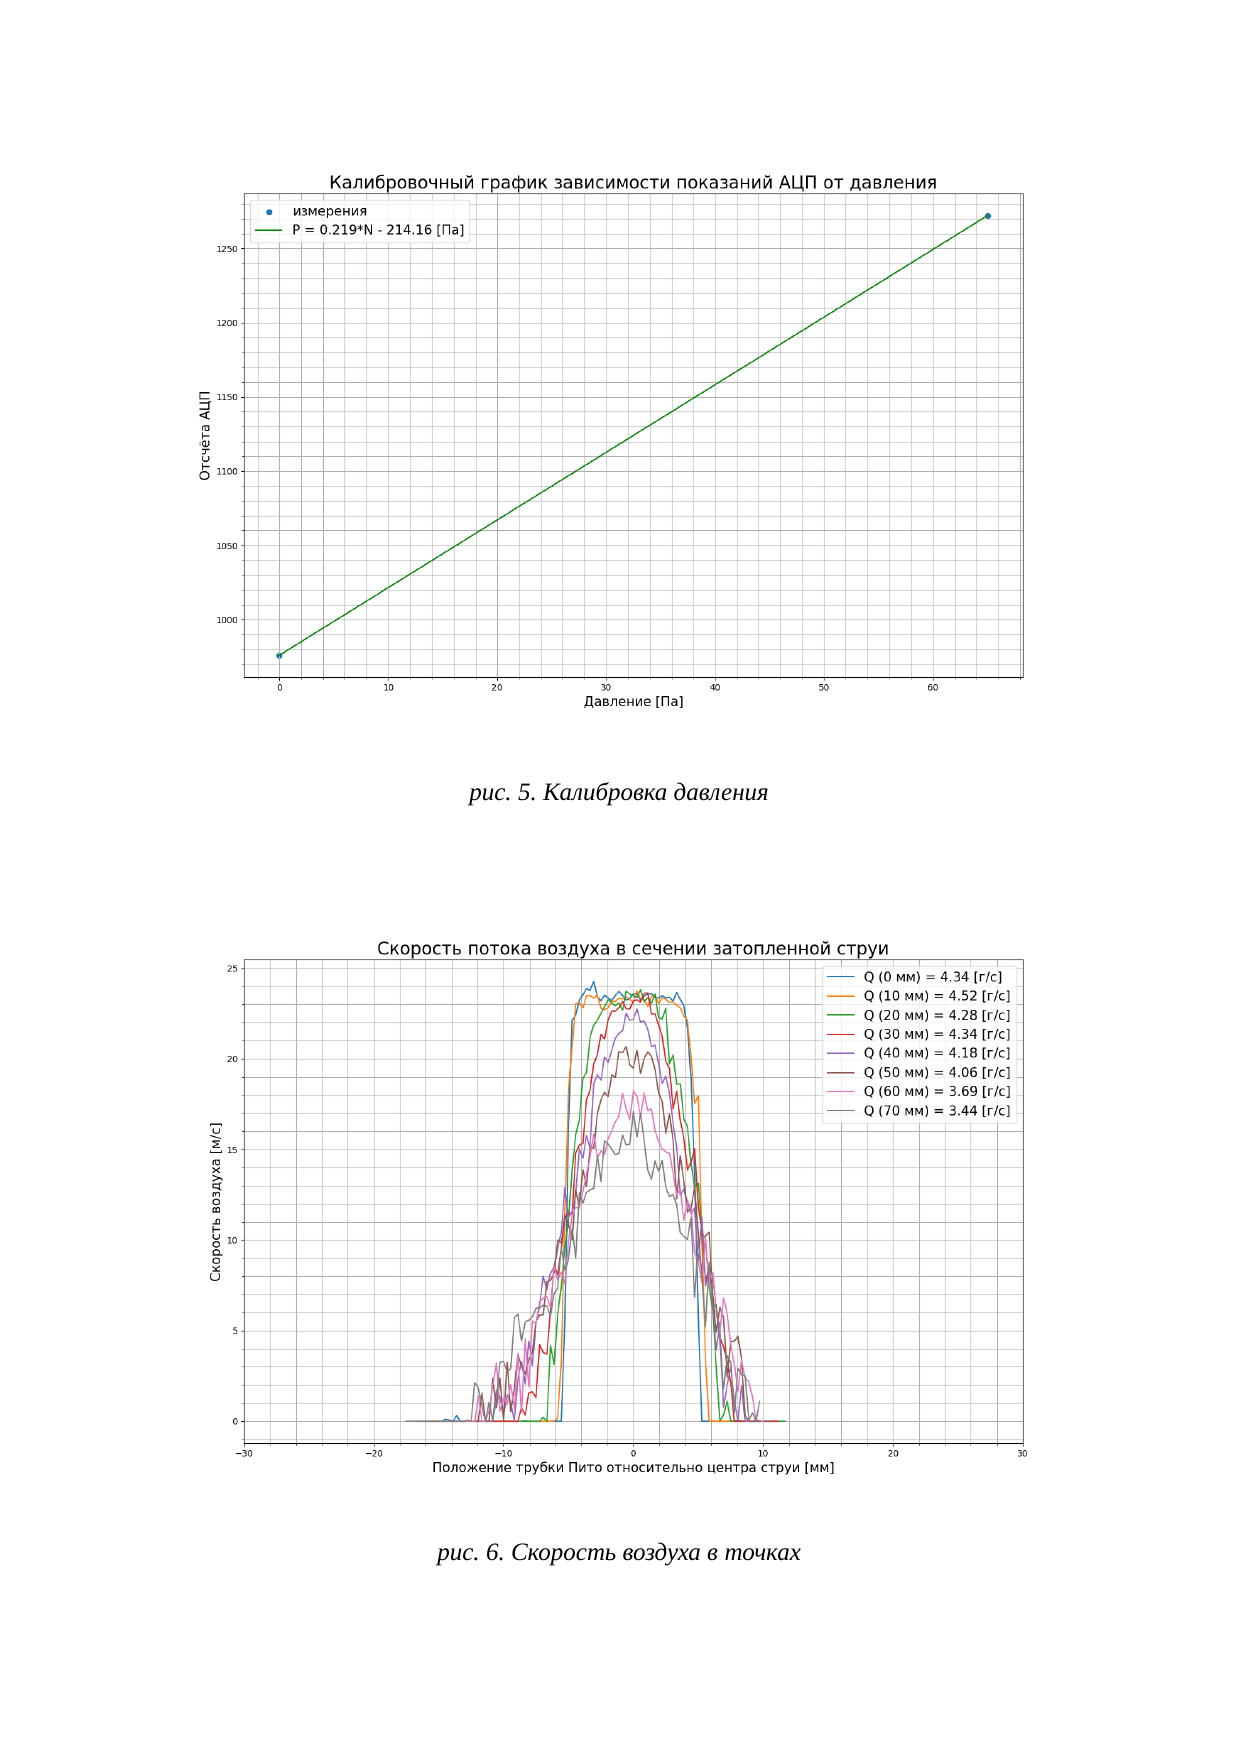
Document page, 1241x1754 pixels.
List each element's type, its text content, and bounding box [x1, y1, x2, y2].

picture [118, 118, 1123, 746]
text рис. 6. Скорость воздуха в точках [118, 1537, 1122, 1566]
text рис. 5. Калибровка давления [118, 777, 1122, 806]
picture [118, 884, 1123, 1512]
